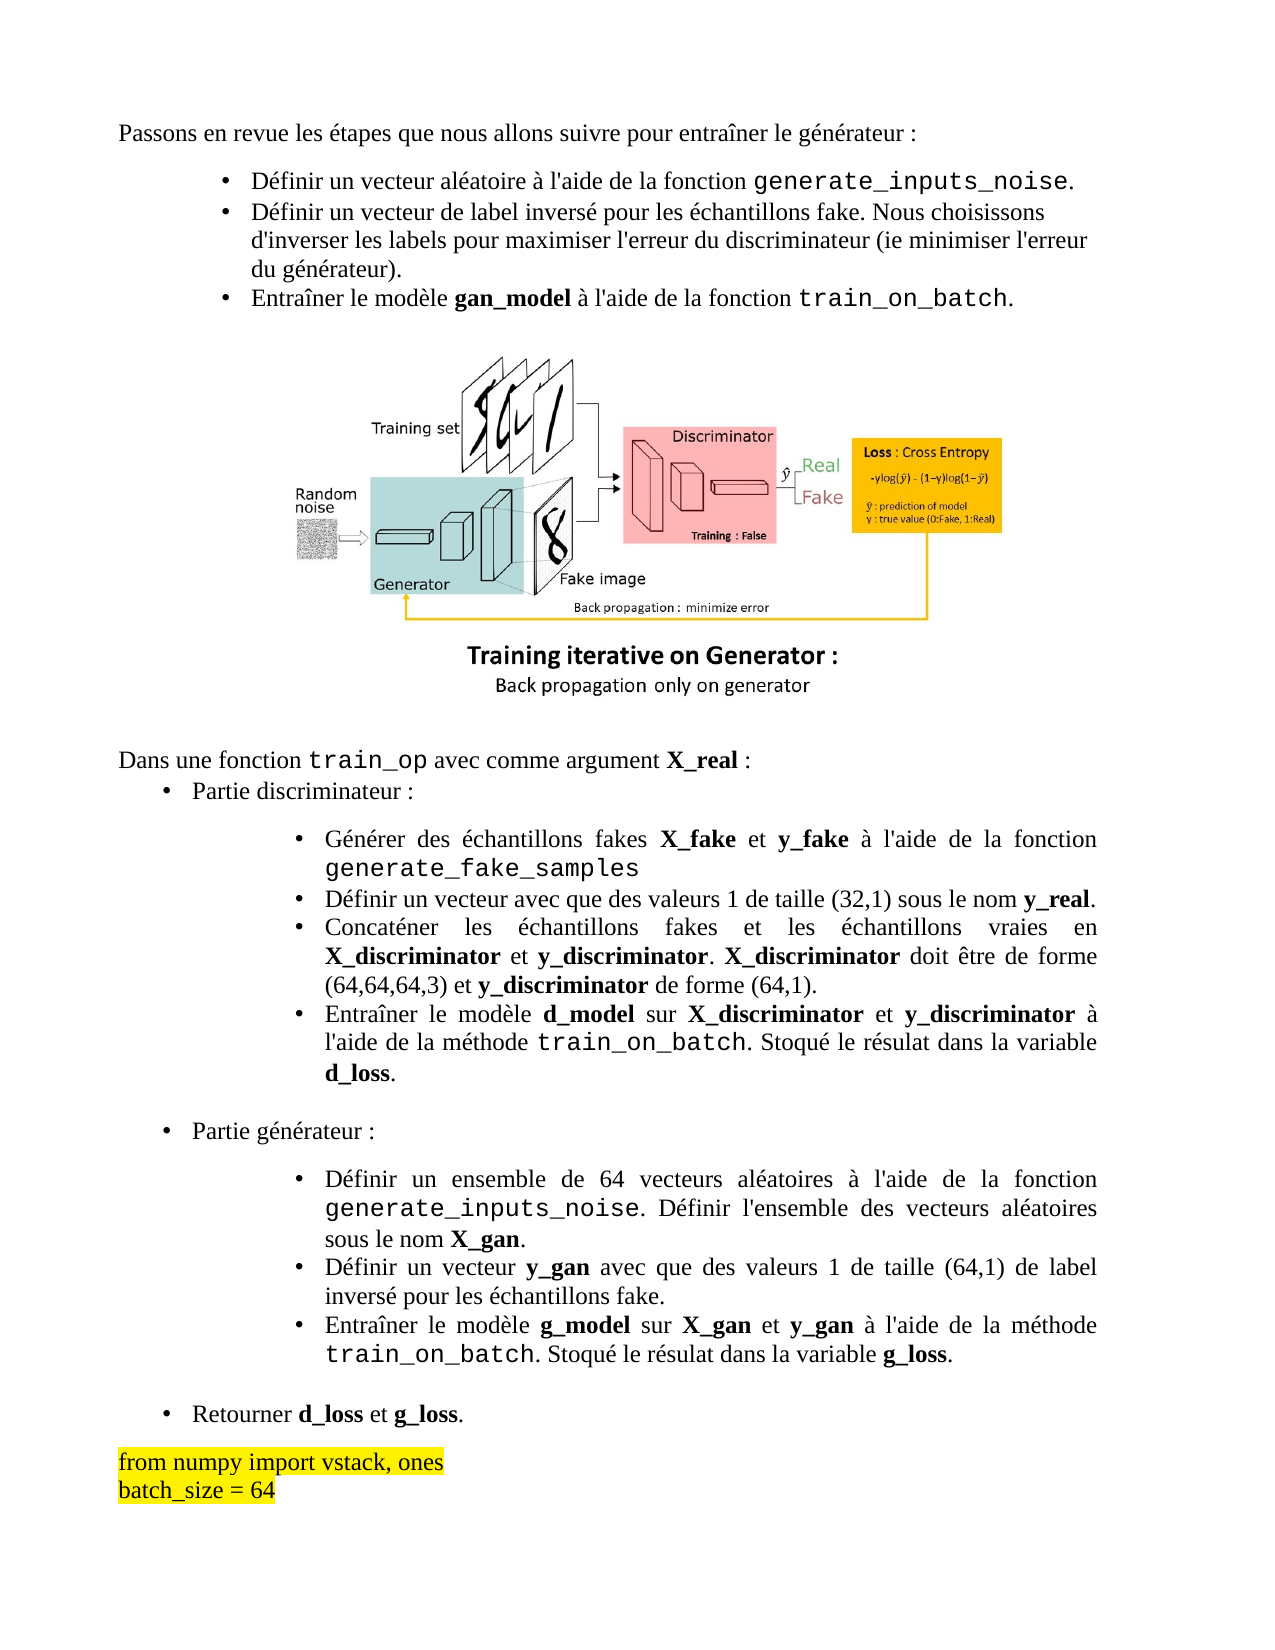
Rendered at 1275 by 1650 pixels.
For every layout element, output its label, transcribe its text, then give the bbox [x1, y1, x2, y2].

picture [264, 343, 1011, 719]
text batch_size = 64 [118, 1475, 1157, 1504]
text from numpy import vstack, ones [118, 1447, 1157, 1475]
list Entraîner le modèle g_model sur X_gan et y_gan à l'aide de la méthode train_on_batch. Stoqué le résulat dans la variable g_loss. [295, 1310, 1098, 1369]
list Entraîner le modèle d_model sur X_discriminator et y_discriminator à l'aide de la méthode train_on_batch. Stoqué le résulat dans la variable d_loss. [295, 999, 1098, 1087]
list Concaténer les échantillons fakes et les échantillons vraies en X_discriminator et y_discriminator. X_discriminator doit être de forme (64,64,64,3) et y_discriminator de forme (64,1). [295, 912, 1098, 999]
list Partie générateur : [162, 1116, 1157, 1145]
list Retourner d_loss et g_loss. [162, 1399, 1157, 1428]
list Définir un vecteur y_gan avec que des valeurs 1 de taille (64,1) de label inversé pour les échantillons fake. [295, 1252, 1098, 1310]
text Dans une fonction train_op avec comme argument X_real : [118, 746, 1157, 776]
list Entraîner le modèle gan_model à l'aide de la fonction train_on_batch. [221, 283, 1098, 314]
text Passons en revue les étapes que nous allons suivre pour entraîner le générateur : [118, 118, 1157, 147]
list Définir un vecteur aléatoire à l'aide de la fonction generate_inputs_noise. [221, 166, 1098, 197]
list Générer des échantillons fakes X_fake et y_fake à l'aide de la fonction generate_fake_samples [295, 824, 1098, 884]
list Définir un vecteur avec que des valeurs 1 de taille (32,1) sous le nom y_real. [295, 884, 1098, 912]
list Partie discriminateur : [162, 776, 1157, 805]
list Définir un vecteur de label inversé pour les échantillons fake. Nous choisissons d'inverser les labels pour maximiser l'erreur du discriminateur (ie minimiser l'erreur du générateur). [221, 197, 1098, 283]
list Définir un ensemble de 64 vecteurs aléatoires à l'aide de la fonction generate_inputs_noise. Définir l'ensemble des vecteurs aléatoires sous le nom X_gan. [295, 1164, 1098, 1252]
